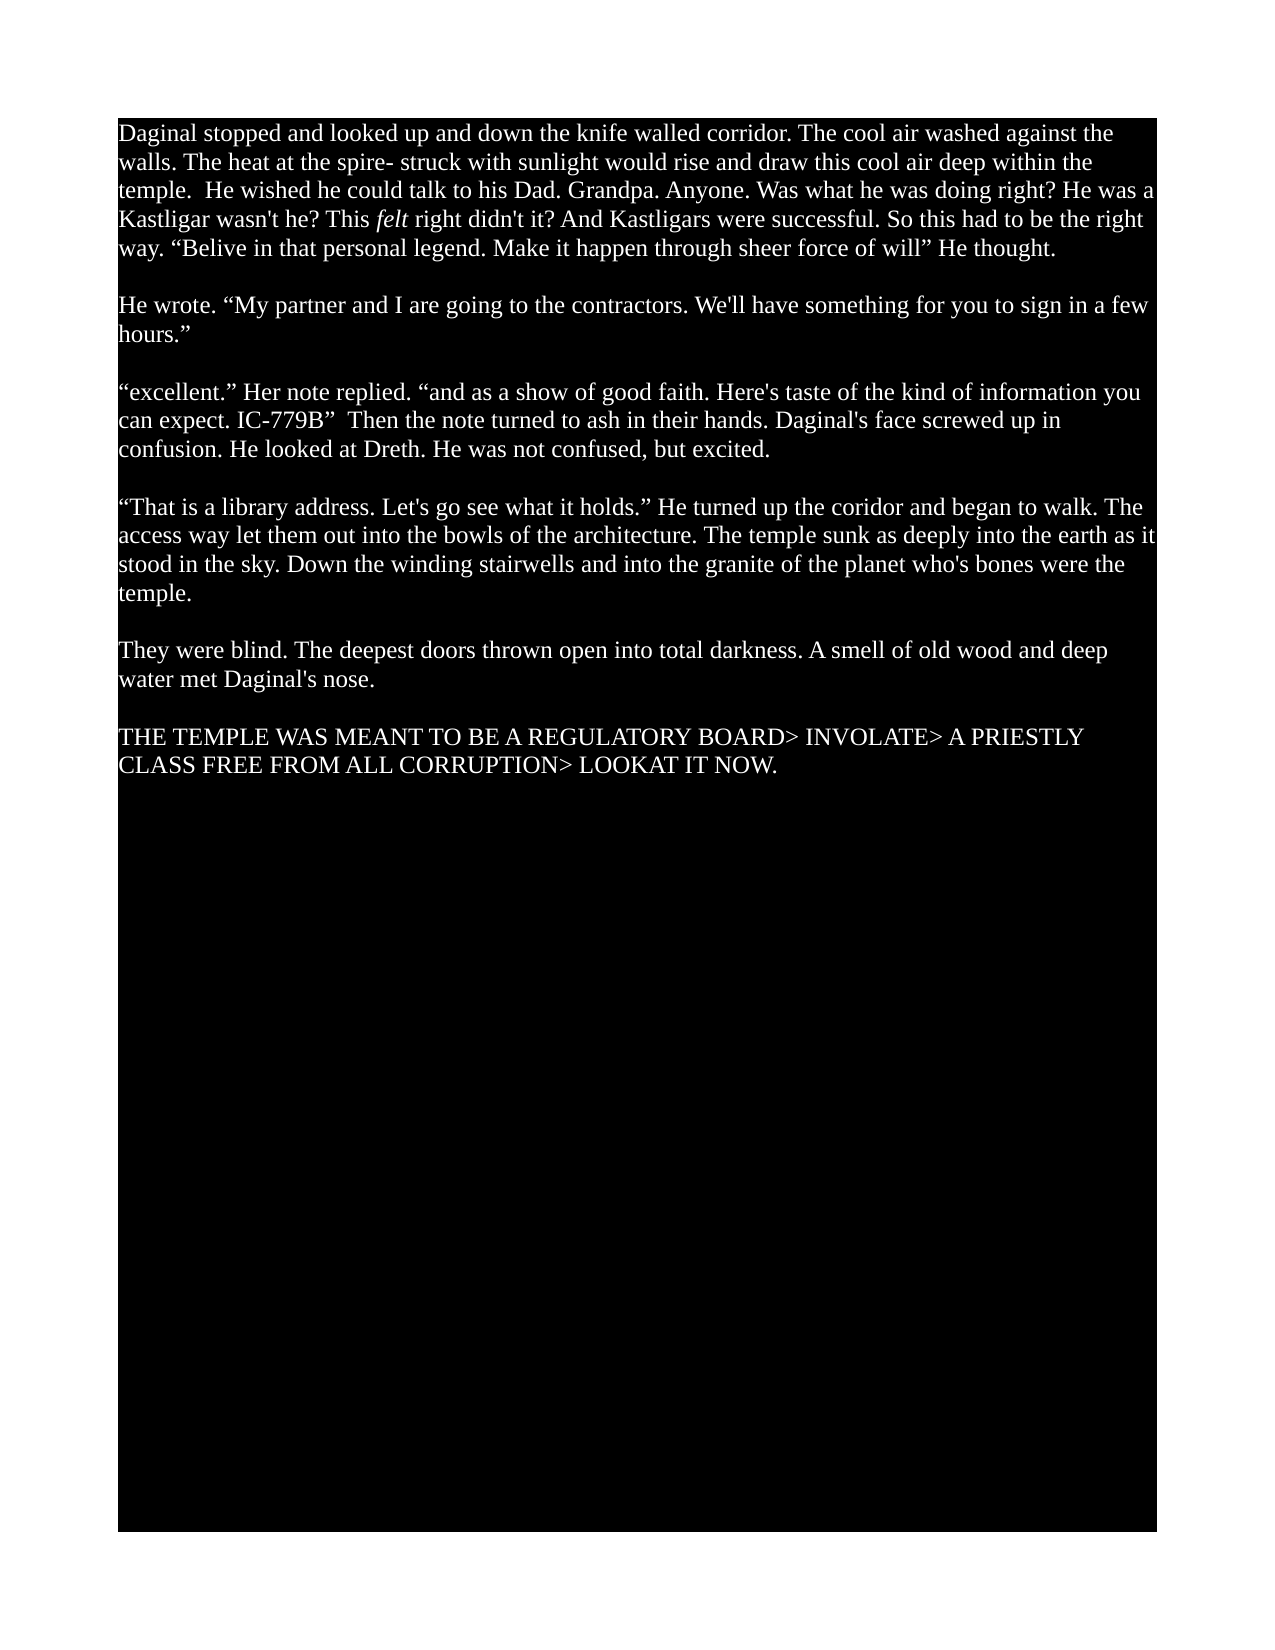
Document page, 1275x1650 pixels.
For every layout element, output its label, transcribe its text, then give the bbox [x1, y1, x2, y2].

text He wrote. “My partner and I are going to the contractors. We'll have something for you to sign in a few hours.” [118, 291, 1157, 348]
text “excellent.” Her note replied. “and as a show of good faith. Here's taste of the kind of information you can expect. IC-779B” Then the note turned to ash in their hands. Daginal's face screwed up in confusion. He looked at Dreth. He was not confused, but excited. “That is a library address. Let's go see what it holds.” He turned up the coridor and began to walk. The access way let them out into the bowls of the architecture. The temple sunk as deeply into the earth as it stood in the sky. Down the winding stairwells and into the granite of the planet who's bones were the temple. [118, 377, 1157, 607]
text Daginal stopped and looked up and down the knife walled corridor. The cool air washed against the walls. The heat at the spire- struck with sunlight would rise and draw this cool air deep within the temple. He wished he could talk to his Dad. Grandpa. Anyone. Was what he was doing right? He was a Kastligar wasn't he? This felt right didn't it? And Kastligars were successful. So this had to be the right way. “Belive in that personal legend. Make it happen through sheer force of will” He thought. [118, 118, 1157, 262]
text They were blind. The deepest doors thrown open into total darkness. A smell of old wood and deep water met Daginal's nose. [118, 636, 1157, 693]
text THE TEMPLE WAS MEANT TO BE A REGULATORY BOARD> INVOLATE> A PRIESTLY CLASS FREE FROM ALL CORRUPTION> LOOKAT IT NOW. [118, 722, 1157, 779]
